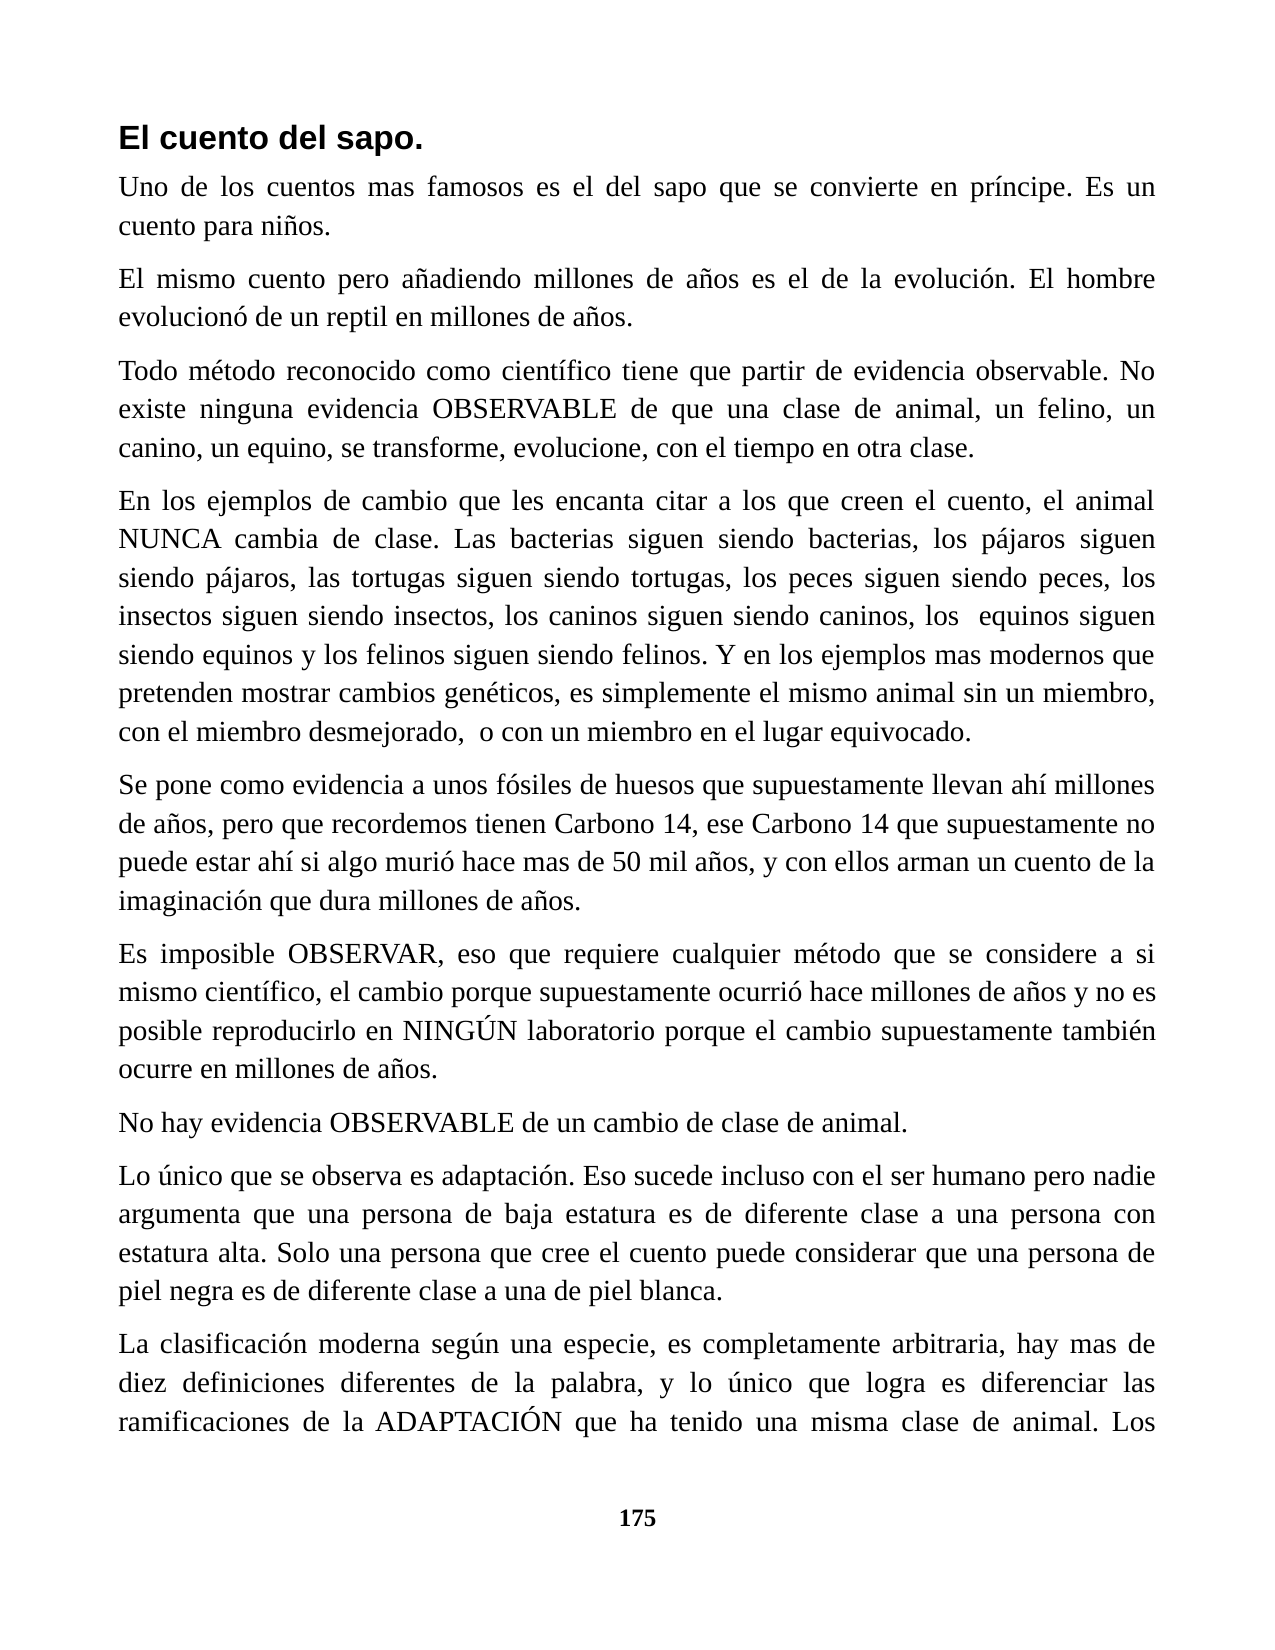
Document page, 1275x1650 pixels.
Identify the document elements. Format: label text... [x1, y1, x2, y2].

text La clasificación moderna según una especie, es completamente arbitraria, hay mas de diez definiciones diferentes de la palabra, y lo único que logra es diferenciar las ramificaciones de la ADAPTACIÓN que ha tenido una misma clase de animal. Los [118, 1327, 1157, 1437]
text El mismo cuento pero añadiendo millones de años es el de la evolución. El hombre evolucionó de un reptil en millones de años. [118, 261, 1157, 333]
text En los ejemplos de cambio que les encanta citar a los que creen el cuento, el animal NUNCA cambia de clase. Las bacterias siguen siendo bacterias, los pájaros siguen siendo pájaros, las tortugas siguen siendo tortugas, los peces siguen siendo peces, los insectos siguen siendo insectos, los caninos siguen siendo caninos, los equinos siguen siendo equinos y los felinos siguen siendo felinos. Y en los ejemplos mas modernos que pretenden mostrar cambios genéticos, es simplemente el mismo animal sin un miembro, con el miembro desmejorado, o con un miembro en el lugar equivocado. [118, 483, 1157, 748]
text No hay evidencia OBSERVABLE de un cambio de clase de animal. [118, 1105, 1157, 1138]
text Es imposible OBSERVAR, eso que requiere cualquier método que se considere a si mismo científico, el cambio porque supuestamente ocurrió hace millones de años y no es posible reproducirlo en NINGÚN laboratorio porque el cambio supuestamente también ocurre en millones de años. [118, 936, 1157, 1085]
text Lo único que se observa es adaptación. Eso sucede incluso con el ser humano pero nadie argumenta que una persona de baja estatura es de diferente clase a una persona con estatura alta. Solo una persona que cree el cuento puede considerar que una persona de piel negra es de diferente clase a una de piel blanca. [118, 1158, 1157, 1307]
text Todo método reconocido como científico tiene que partir de evidencia observable. No existe ninguna evidencia OBSERVABLE de que una clase de animal, un felino, un canino, un equino, se transforme, evolucione, con el tiempo en otra clase. [118, 353, 1157, 463]
text Se pone como evidencia a unos fósiles de huesos que supuestamente llevan ahí millones de años, pero que recordemos tienen Carbono 14, ese Carbono 14 que supuestamente no puede estar ahí si algo murió hace mas de 50 mil años, y con ellos arman un cuento de la imaginación que dura millones de años. [118, 767, 1157, 916]
text Uno de los cuentos mas famosos es el del sapo que se convierte en príncipe. Es un cuento para niños. [118, 169, 1157, 241]
subtitle El cuento del sapo. [118, 118, 1157, 157]
